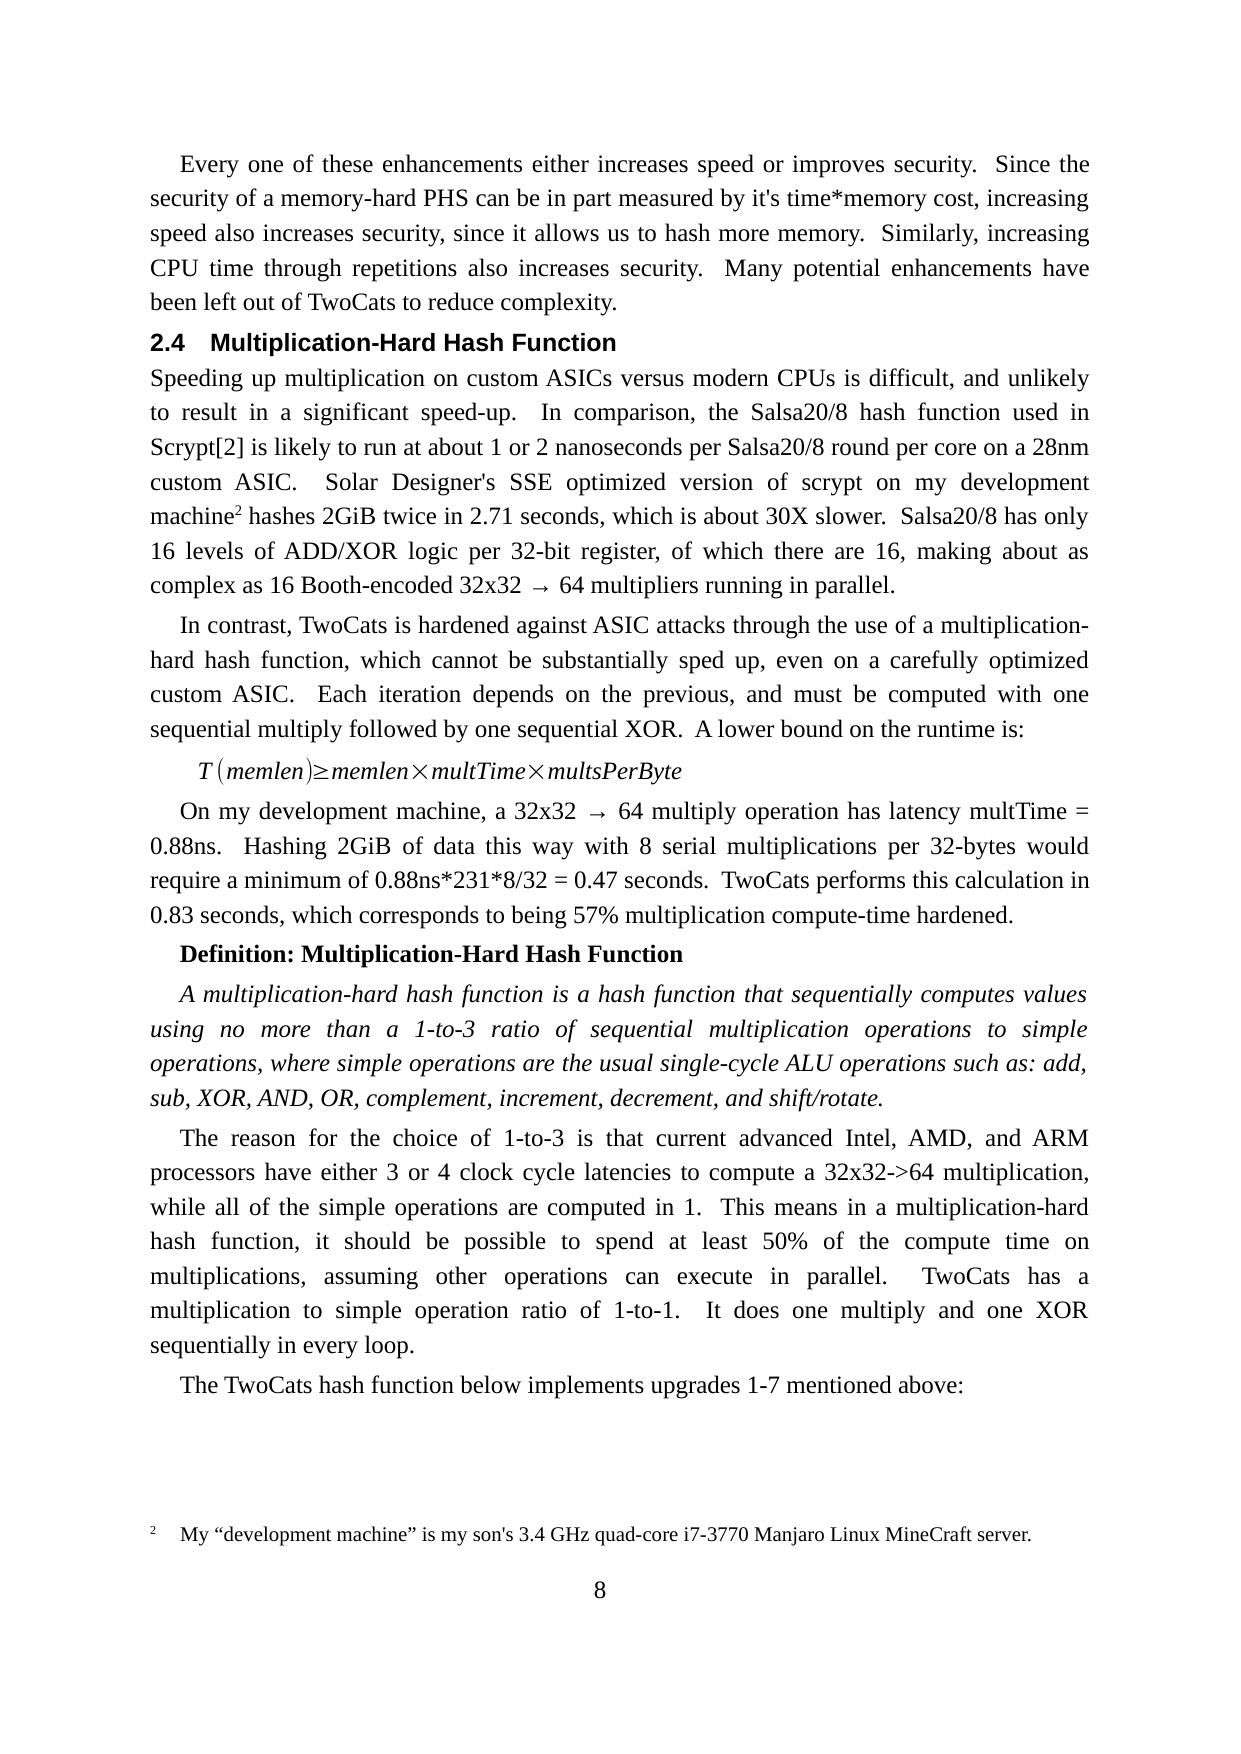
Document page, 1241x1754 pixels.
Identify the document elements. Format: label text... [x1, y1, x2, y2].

text Definition: Multiplication-Hard Hash Function [150, 941, 1091, 968]
subtitle Multiplication-Hard Hash Function [150, 329, 1091, 357]
text The reason for the choice of 1-to-3 is that current advanced Intel, AMD, and ARM processors have either 3 or 4 clock cycle latencies to compute a 32x32->64 multiplication, while all of the simple operations are computed in 1. This means in a multiplication-hard hash function, it should be possible to spend at least 50% of the compute time on multiplications, assuming other operations can execute in parallel. TwoCats has a multiplication to simple operation ratio of 1-to-1. It does one multiply and one XOR sequentially in every loop. [150, 1124, 1091, 1359]
text A multiplication-hard hash function is a hash function that sequentially computes values using no more than a 1-to-3 ratio of sequential multiplication operations to simple operations, where simple operations are the usual single-cycle ALU operations such as: add, sub, XOR, AND, OR, complement, increment, decrement, and shift/rotate. [150, 980, 1091, 1112]
text Speeding up multiplication on custom ASICs versus modern CPUs is difficult, and unlikely to result in a significant speed-up. In comparison, the Salsa20/8 hash function used in Scrypt[2] is likely to run at about 1 or 2 nanoseconds per Salsa20/8 round per core on a 28nm custom ASIC. Solar Designer's SSE optimized version of scrypt on my development machine hashes 2GiB twice in 2.71 seconds, which is about 30X slower. Salsa20/8 has only 16 levels of ADD/XOR logic per 32-bit register, of which there are 16, making about as complex as 16 Booth-encoded 32x32 → 64 multipliers running in parallel. [150, 364, 1091, 599]
text My “development machine” is my son's 3.4 GHz quad-core i7-3770 Manjaro Linux MineCraft server. [150, 1523, 1091, 1546]
text The TwoCats hash function below implements upgrades 1-7 mentioned above: [150, 1371, 1091, 1399]
text In contrast, TwoCats is hardened against ASIC attacks through the use of a multiplication-hard hash function, which cannot be substantially sped up, even on a carefully optimized custom ASIC. Each iteration depends on the previous, and must be computed with one sequential multiply followed by one sequential XOR. A lower bound on the runtime is: [150, 611, 1091, 743]
text Every one of these enhancements either increases speed or improves security. Since the security of a memory-hard PHS can be in part measured by it's time*memory cost, increasing speed also increases security, since it allows us to hash more memory. Similarly, increasing CPU time through repetitions also increases security. Many potential enhancements have been left out of TwoCats to reduce complexity. [150, 150, 1091, 316]
text On my development machine, a 32x32 → 64 multiply operation has latency multTime = 0.88ns. Hashing 2GiB of data this way with 8 serial multiplications per 32-bytes would require a minimum of 0.88ns*231*8/32 = 0.47 seconds. TwoCats performs this calculation in 0.83 seconds, which corresponds to being 57% multiplication compute-time hardened. [150, 797, 1091, 929]
